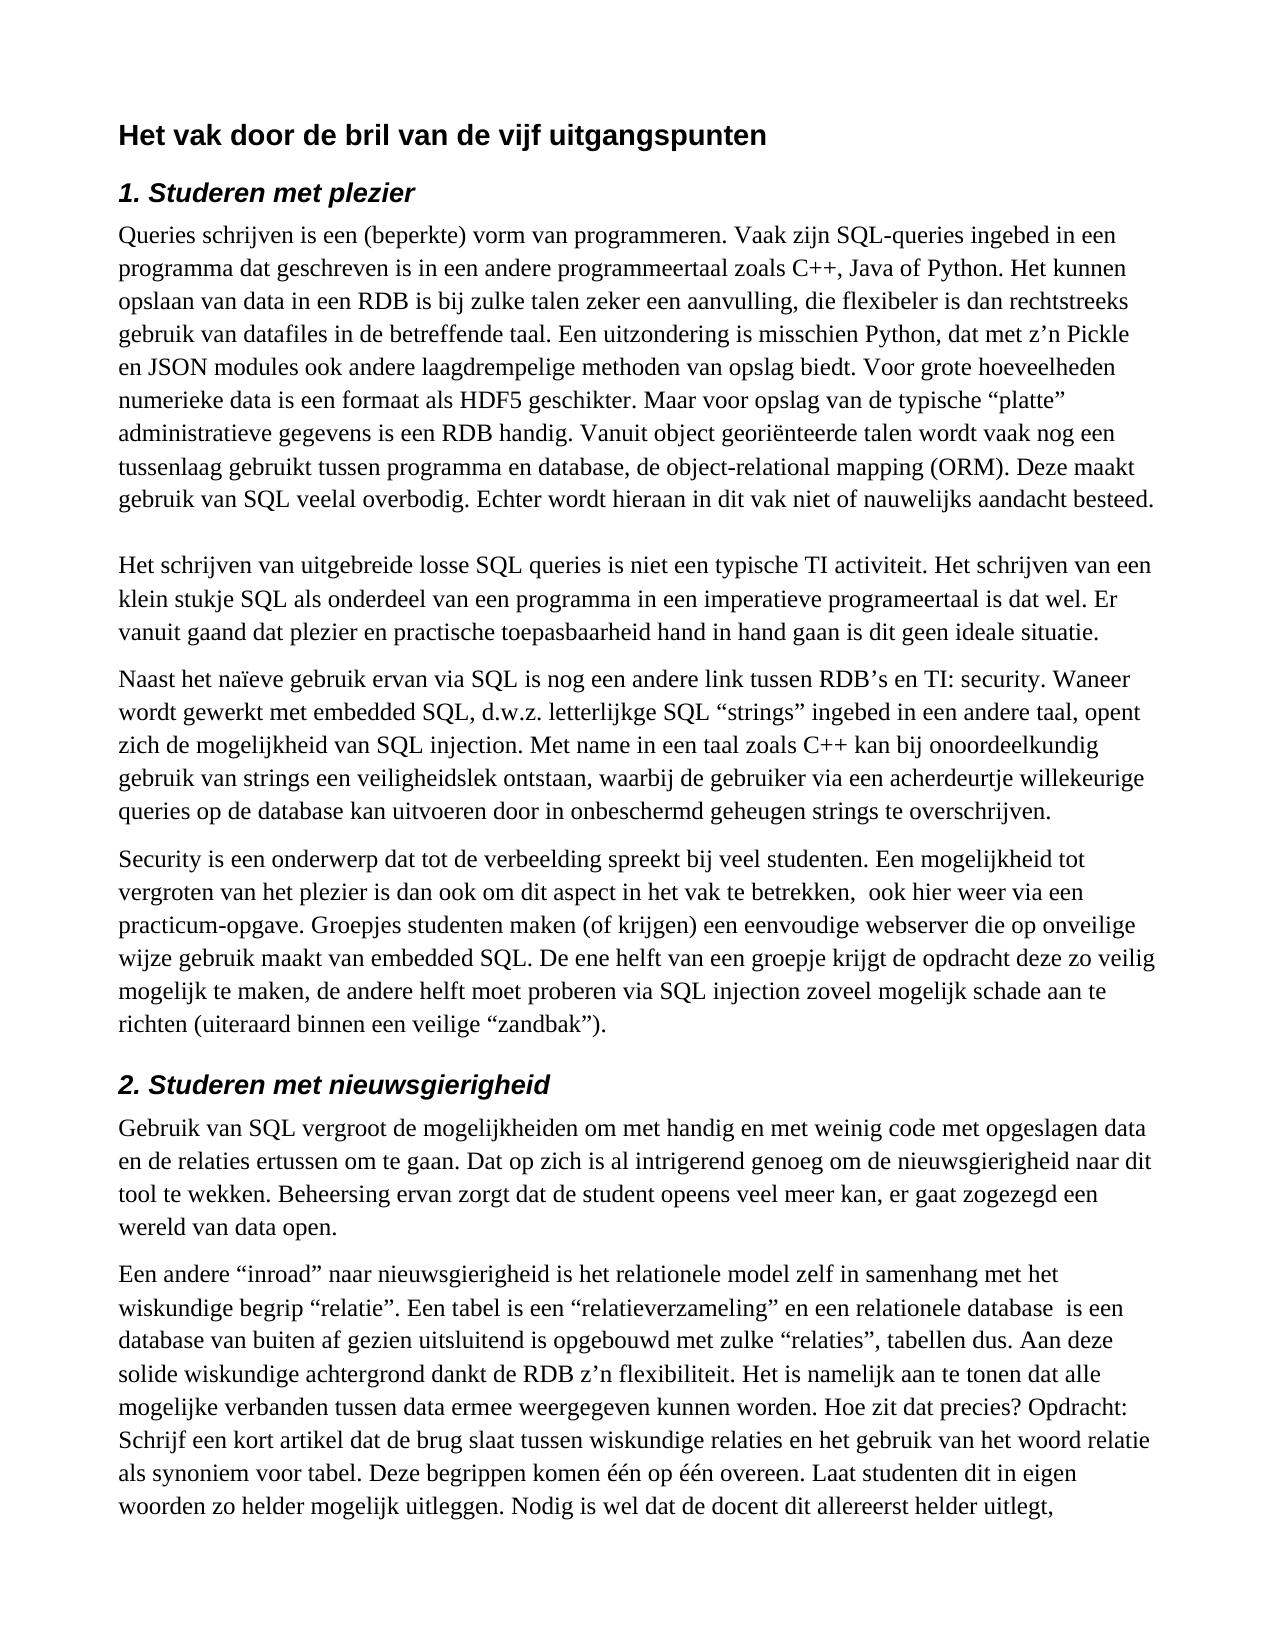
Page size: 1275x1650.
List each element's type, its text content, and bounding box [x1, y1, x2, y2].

subtitle Het vak door de bril van de vijf uitgangspunten [118, 118, 1157, 152]
subtitle 1. Studeren met plezier [118, 177, 1157, 208]
text Naast het naïeve gebruik ervan via SQL is nog een andere link tussen RDB’s en TI: security. Waneer wordt gewerkt met embedded SQL, d.w.z. letterlijkge SQL “strings” ingebed in een andere taal, opent zich de mogelijkheid van SQL injection. Met name in een taal zoals C++ kan bij onoordeelkundig gebruik van strings een veiligheidslek ontstaan, waarbij de gebruiker via een acherdeurtje willekeurige queries op de database kan uitvoeren door in onbeschermd geheugen strings te overschrijven. [118, 664, 1157, 825]
text Security is een onderwerp dat tot de verbeelding spreekt bij veel studenten. Een mogelijkheid tot vergroten van het plezier is dan ook om dit aspect in het vak te betrekken, ook hier weer via een practicum-opgave. Groepjes studenten maken (of krijgen) een eenvoudige webserver die op onveilige wijze gebruik maakt van embedded SQL. De ene helft van een groepje krijgt de opdracht deze zo veilig mogelijk te maken, de andere helft moet proberen via SQL injection zoveel mogelijk schade aan te richten (uiteraard binnen een veilige “zandbak”). [118, 844, 1157, 1038]
text Een andere “inroad” naar nieuwsgierigheid is het relationele model zelf in samenhang met het wiskundige begrip “relatie”. Een tabel is een “relatieverzameling” en een relationele database is een database van buiten af gezien uitsluitend is opgebouwd met zulke “relaties”, tabellen dus. Aan deze solide wiskundige achtergrond dankt de RDB z’n flexibiliteit. Het is namelijk aan te tonen dat alle mogelijke verbanden tussen data ermee weergegeven kunnen worden. Hoe zit dat precies? Opdracht: Schrijf een kort artikel dat de brug slaat tussen wiskundige relaties en het gebruik van het woord relatie als synoniem voor tabel. Deze begrippen komen één op één overeen. Laat studenten dit in eigen woorden zo helder mogelijk uitleggen. Nodig is wel dat de docent dit allereerst helder uitlegt, [118, 1259, 1157, 1519]
text Queries schrijven is een (beperkte) vorm van programmeren. Vaak zijn SQL-queries ingebed in een programma dat geschreven is in een andere programmeertaal zoals C++, Java of Python. Het kunnen opslaan van data in een RDB is bij zulke talen zeker een aanvulling, die flexibeler is dan rechtstreeks gebruik van datafiles in de betreffende taal. Een uitzondering is misschien Python, dat met z’n Pickle en JSON modules ook andere laagdrempelige methoden van opslag biedt. Voor grote hoeveelheden numerieke data is een formaat als HDF5 geschikter. Maar voor opslag van de typische “platte” administratieve gegevens is een RDB handig. Vanuit object georiënteerde talen wordt vaak nog een tussenlaag gebruikt tussen programma en database, de object-relational mapping (ORM). Deze maakt gebruik van SQL veelal overbodig. Echter wordt hieraan in dit vak niet of nauwelijks aandacht besteed. Het schrijven van uitgebreide losse SQL queries is niet een typische TI activiteit. Het schrijven van een klein stukje SQL als onderdeel van een programma in een imperatieve programeertaal is dat wel. Er vanuit gaand dat plezier en practische toepasbaarheid hand in hand gaan is dit geen ideale situatie. [118, 220, 1157, 645]
text Gebruik van SQL vergroot de mogelijkheiden om met handig en met weinig code met opgeslagen data en de relaties ertussen om te gaan. Dat op zich is al intrigerend genoeg om de nieuwsgierigheid naar dit tool te wekken. Beheersing ervan zorgt dat de student opeens veel meer kan, er gaat zogezegd een wereld van data open. [118, 1113, 1157, 1241]
subtitle 2. Studeren met nieuwsgierigheid [118, 1069, 1157, 1100]
